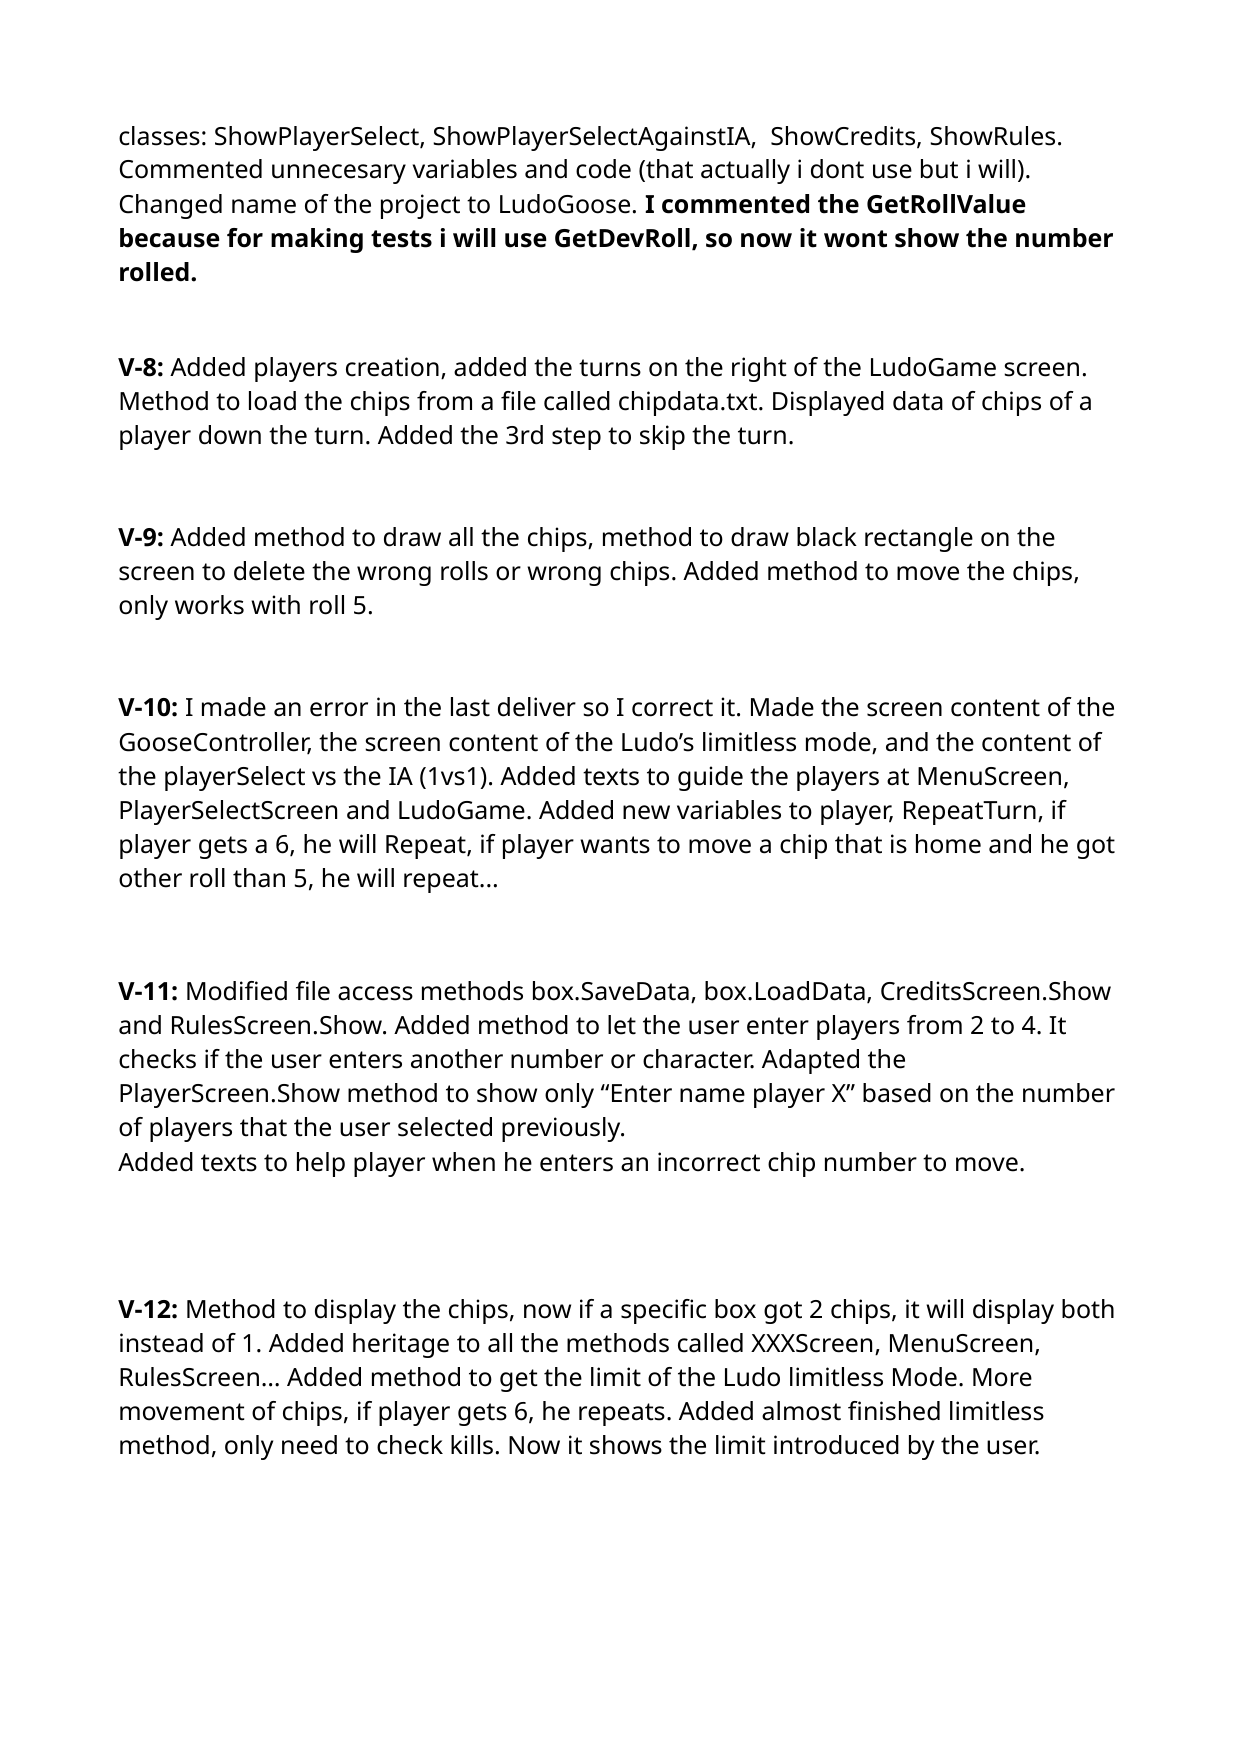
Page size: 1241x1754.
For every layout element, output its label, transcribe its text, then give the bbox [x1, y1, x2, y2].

text V-9: Added method to draw all the chips, method to draw black rectangle on the screen to delete the wrong rolls or wrong chips. Added method to move the chips, only works with roll 5. [118, 520, 1122, 622]
text classes: ShowPlayerSelect, ShowPlayerSelectAgainstIA, ShowCredits, ShowRules. Commented unnecesary variables and code (that actually i dont use but i will). Changed name of the project to LudoGoose. I commented the GetRollValue because for making tests i will use GetDevRoll, so now it wont show the number rolled. [118, 118, 1122, 288]
text V-10: I made an error in the last deliver so I correct it. Made the screen content of the GooseController, the screen content of the Ludo’s limitless mode, and the content of the playerSelect vs the IA (1vs1). Added texts to guide the players at MenuScreen, PlayerSelectScreen and LudoGame. Added new variables to player, RepeatTurn, if player gets a 6, he will Repeat, if player wants to move a chip that is home and he got other roll than 5, he will repeat... [118, 690, 1122, 894]
text V-12: Method to display the chips, now if a specific box got 2 chips, it will display both instead of 1. Added heritage to all the methods called XXXScreen, MenuScreen, RulesScreen… Added method to get the limit of the Ludo limitless Mode. More movement of chips, if player gets 6, he repeats. Added almost finished limitless method, only need to check kills. Now it shows the limit introduced by the user. [118, 1292, 1122, 1462]
text Added texts to help player when he enters an incorrect chip number to move. [118, 1144, 1122, 1178]
text V-8: Added players creation, added the turns on the right of the LudoGame screen. Method to load the chips from a file called chipdata.txt. Displayed data of chips of a player down the turn. Added the 3rd step to skip the turn. [118, 349, 1122, 452]
text V-11: Modified file access methods box.SaveData, box.LoadData, CreditsScreen.Show and RulesScreen.Show. Added method to let the user enter players from 2 to 4. It checks if the user enters another number or character. Adapted the PlayerScreen.Show method to show only “Enter name player X” based on the number of players that the user selected previously. [118, 974, 1122, 1144]
